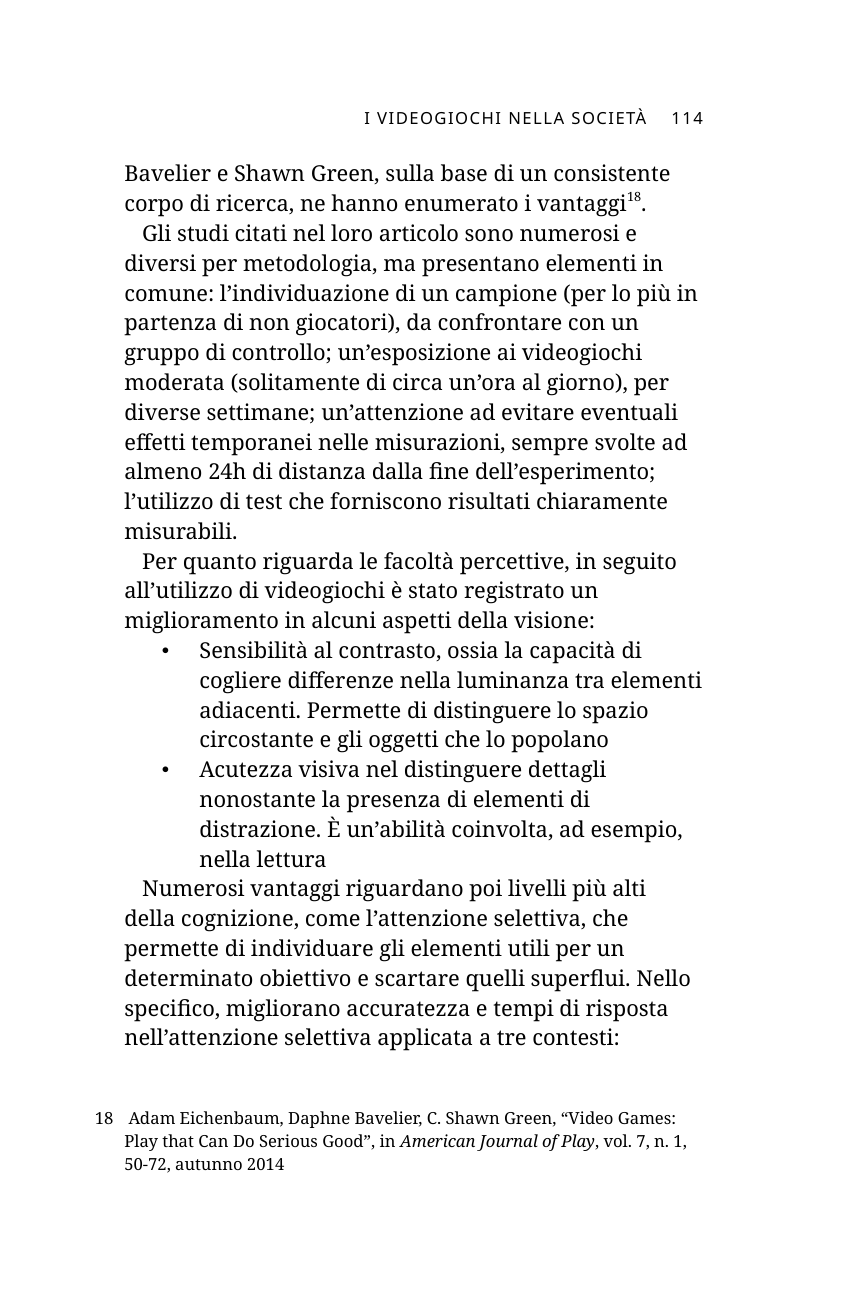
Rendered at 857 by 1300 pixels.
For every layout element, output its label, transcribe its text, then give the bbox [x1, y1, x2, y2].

list Acutezza visiva nel distinguere dettagli nonostante la presenza di elementi di distrazione. È un’abilità coinvolta, ad esempio, nella lettura [162, 754, 703, 873]
list Sensibilità al contrasto, ossia la capacità di cogliere differenze nella luminanza tra elementi adiacenti. Permette di distinguere lo spazio circostante e gli oggetti che lo popolano [162, 635, 703, 754]
text Per quanto riguarda le facoltà percettive, in seguito all’utilizzo di videogiochi è stato registrato un miglioramento in alcuni aspetti della visione: [124, 546, 703, 635]
text Numerosi vantaggi riguardano poi livelli più alti della cognizione, come l’attenzione selettiva, che permette di individuare gli elementi utili per un determinato obiettivo e scartare quelli superflui. Nello specifico, migliorano accuratezza e tempi di risposta nell’attenzione selettiva applicata a tre contesti: [124, 873, 703, 1052]
text Bavelier e Shawn Green, sulla base di un consistente corpo di ricerca, ne hanno enumerato i vantaggi. [124, 158, 703, 218]
text Adam Eichenbaum, Daphne Bavelier, C. Shawn Green, “Video Games: Play that Can Do Serious Good”, in American Journal of Play, vol. 7, n. 1, 50-72, autunno 2014 [94, 1107, 703, 1175]
text Gli studi citati nel loro articolo sono numerosi e diversi per metodologia, ma presentano elementi in comune: l’individuazione di un campione (per lo più in partenza di non giocatori), da confrontare con un gruppo di controllo; un’esposizione ai videogiochi moderata (solitamente di circa un’ora al giorno), per diverse settimane; un’attenzione ad evitare eventuali effetti temporanei nelle misurazioni, sempre svolte ad almeno 24h di distanza dalla fine dell’esperimento; l’utilizzo di test che forniscono risultati chiaramente misurabili. [124, 218, 703, 546]
